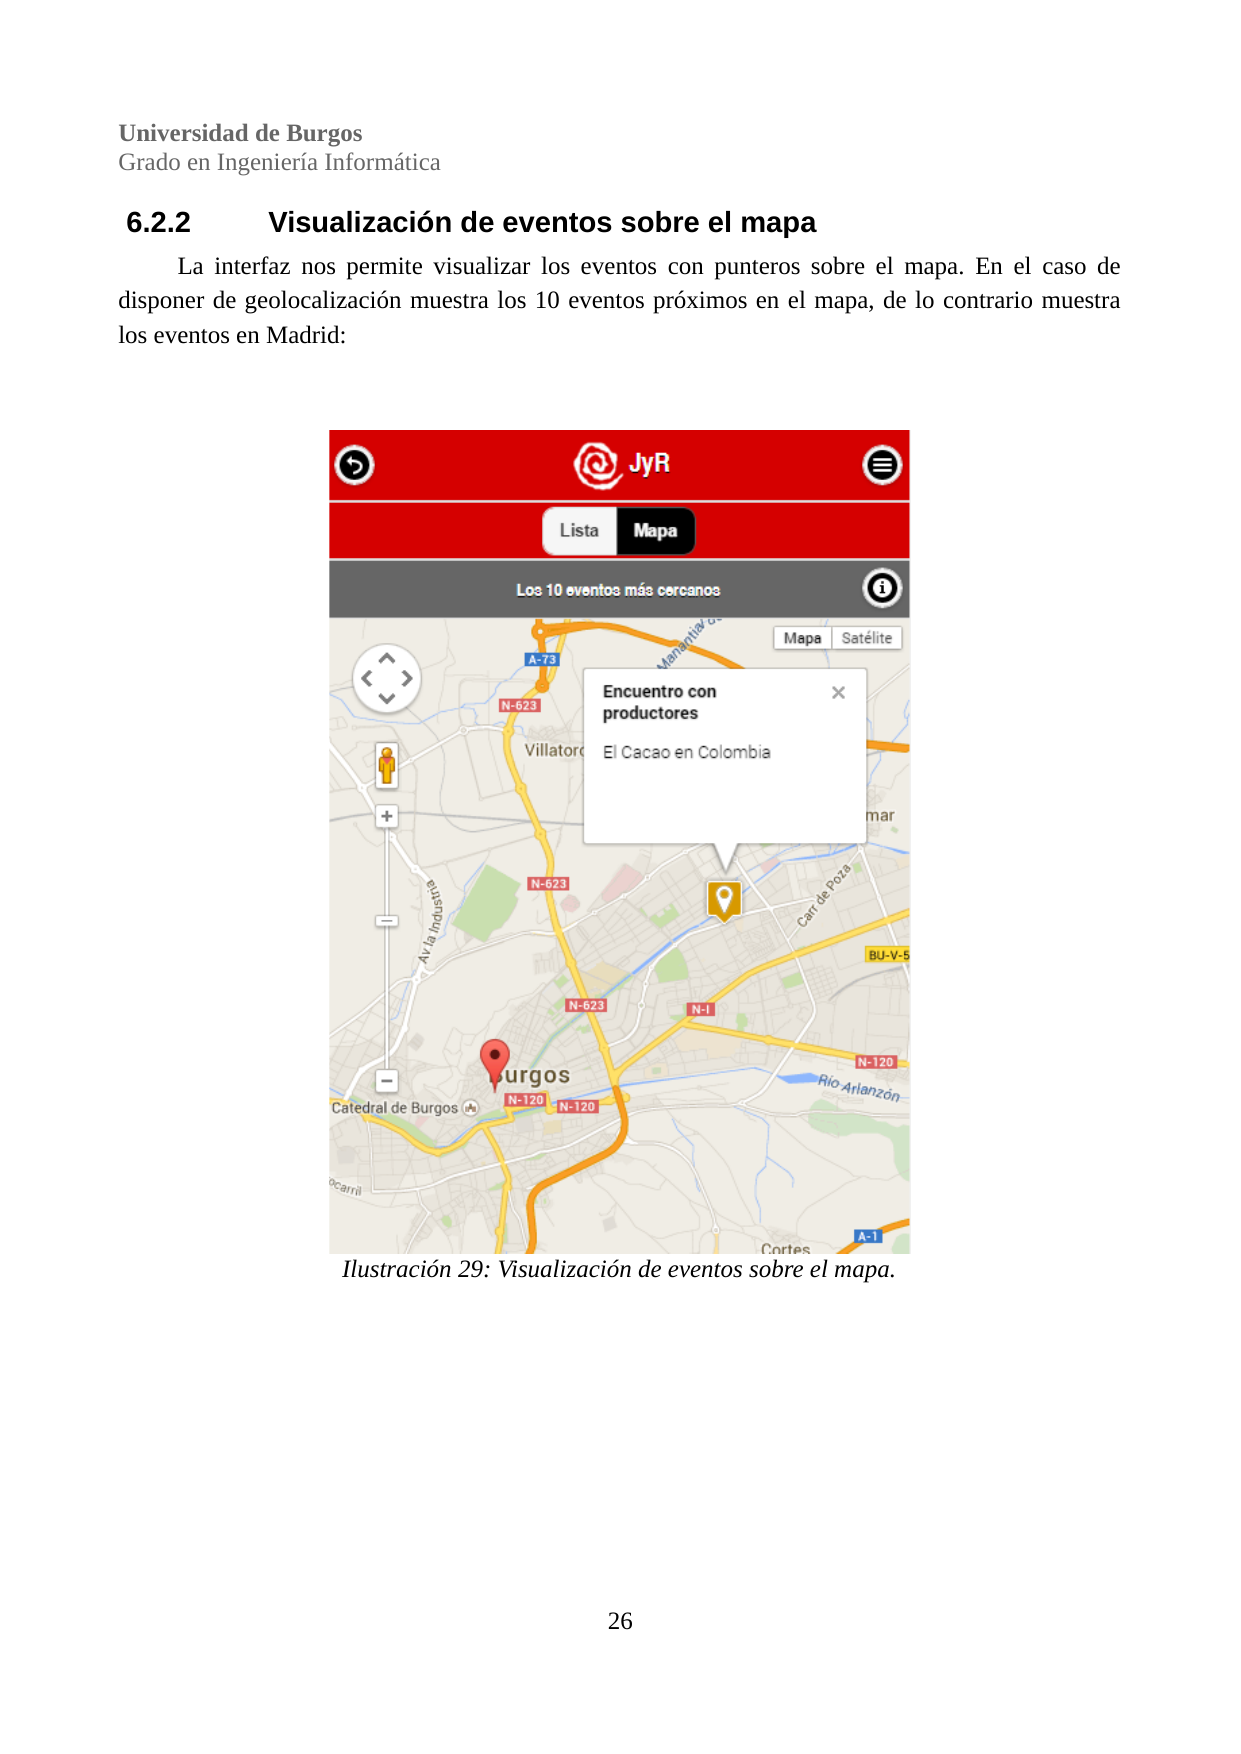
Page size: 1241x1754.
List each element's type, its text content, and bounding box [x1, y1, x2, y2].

text La interfaz nos permite visualizar los eventos con punteros sobre el mapa. En el caso de disponer de geolocalización muestra los 10 eventos próximos en el mapa, de lo contrario muestra los eventos en Madrid: [118, 251, 1122, 349]
text Ilustración 29: Visualización de eventos sobre el mapa. [329, 1254, 911, 1282]
subtitle Visualización de eventos sobre el mapa [118, 205, 1122, 239]
picture [329, 430, 911, 1254]
